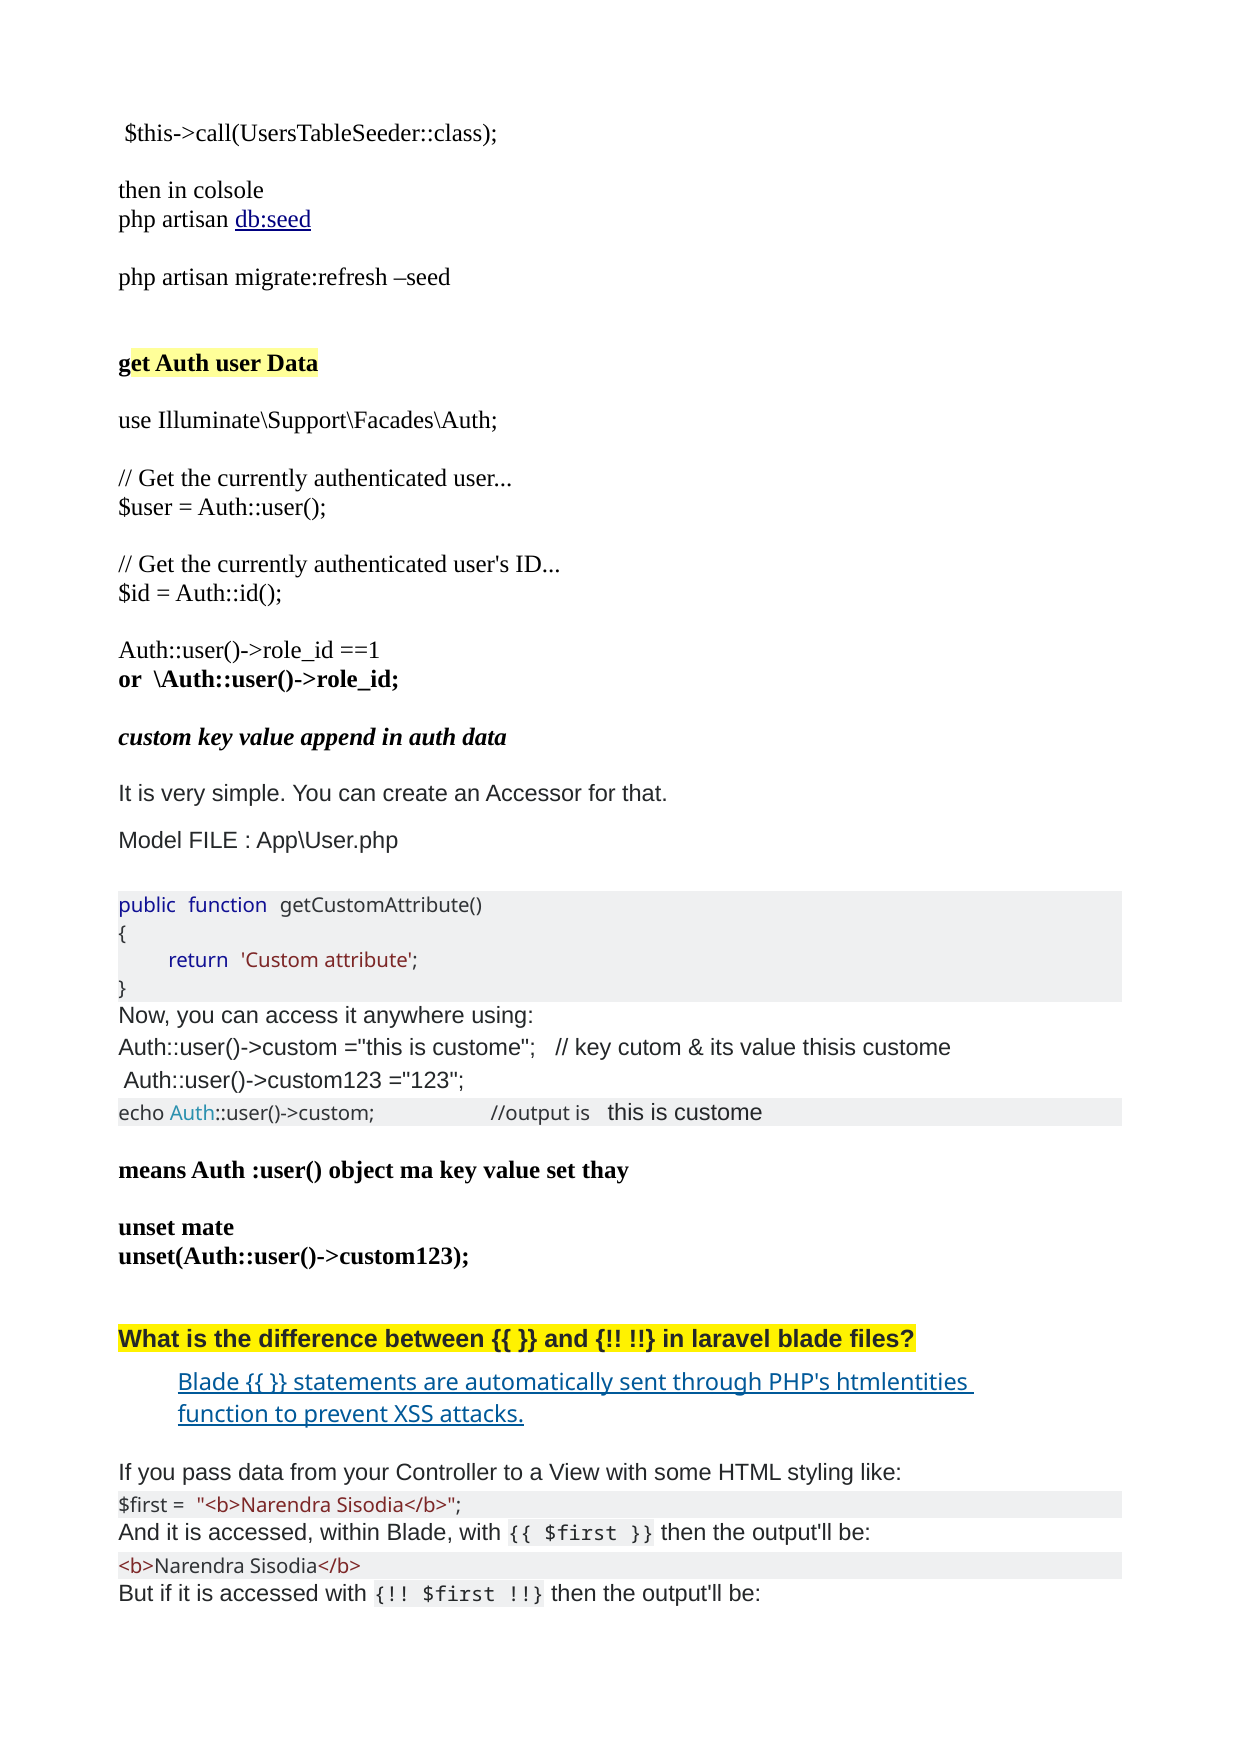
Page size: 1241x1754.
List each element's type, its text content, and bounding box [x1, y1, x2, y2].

text $user = Auth::user(); [118, 492, 1122, 521]
text unset mate [118, 1212, 1122, 1241]
text // Get the currently authenticated user's ID... [118, 549, 1122, 578]
text // Get the currently authenticated user... [118, 463, 1122, 492]
text then in colsole [118, 176, 1122, 204]
text And it is accessed, within Blade, with {{ $first }} then the output'll be: [118, 1518, 1122, 1546]
text Auth::user()->role_id ==1 [118, 636, 1122, 664]
text means Auth :user() object ma key value set thay [118, 1155, 1122, 1184]
text $this->call(UsersTableSeeder::class); [118, 118, 1122, 147]
text or \Auth::user()->role_id; [118, 664, 1122, 693]
text If you pass data from your Controller to a View with some HTML styling like: [118, 1458, 1122, 1485]
text But if it is accessed with {!! $first !!} then the output'll be: [118, 1579, 1122, 1607]
text Auth::user()->custom ="this is custome"; // key cutom & its value thisis custome [118, 1034, 1122, 1061]
text return 'Custom attribute'; [118, 946, 1122, 974]
text php artisan migrate:refresh –seed [118, 262, 1122, 291]
text Blade {{ }} statements are automatically sent through PHP's htmlentities function to prevent XSS attacks. [177, 1365, 1063, 1429]
text get Auth user Data [118, 348, 1122, 377]
text unset(Auth::user()->custom123); [118, 1241, 1122, 1270]
text <b>Narendra Sisodia</b> [118, 1552, 1122, 1579]
text Auth::user()->custom123 ="123"; [118, 1066, 1122, 1093]
text { [118, 918, 1122, 946]
text It is very simple. You can create an Accessor for that. [118, 779, 1122, 806]
text } [118, 974, 1122, 1002]
text custom key value append in auth data [118, 722, 1122, 751]
text $first = "<b>Narendra Sisodia</b>"; [118, 1491, 1122, 1518]
text php artisan db:seed [118, 204, 1122, 233]
text echo Auth::user()->custom; //output is this is custome [118, 1098, 1122, 1126]
text Now, you can access it anywhere using: [118, 1002, 1122, 1028]
text Model FILE : App\User.php [118, 826, 1122, 853]
text $id = Auth::id(); [118, 578, 1122, 607]
text use Illuminate\Support\Facades\Auth; [118, 406, 1122, 434]
text public function getCustomAttribute() [118, 891, 1122, 918]
subtitle What is the difference between {{ }} and {!! !!} in laravel blade files? [118, 1324, 1122, 1352]
